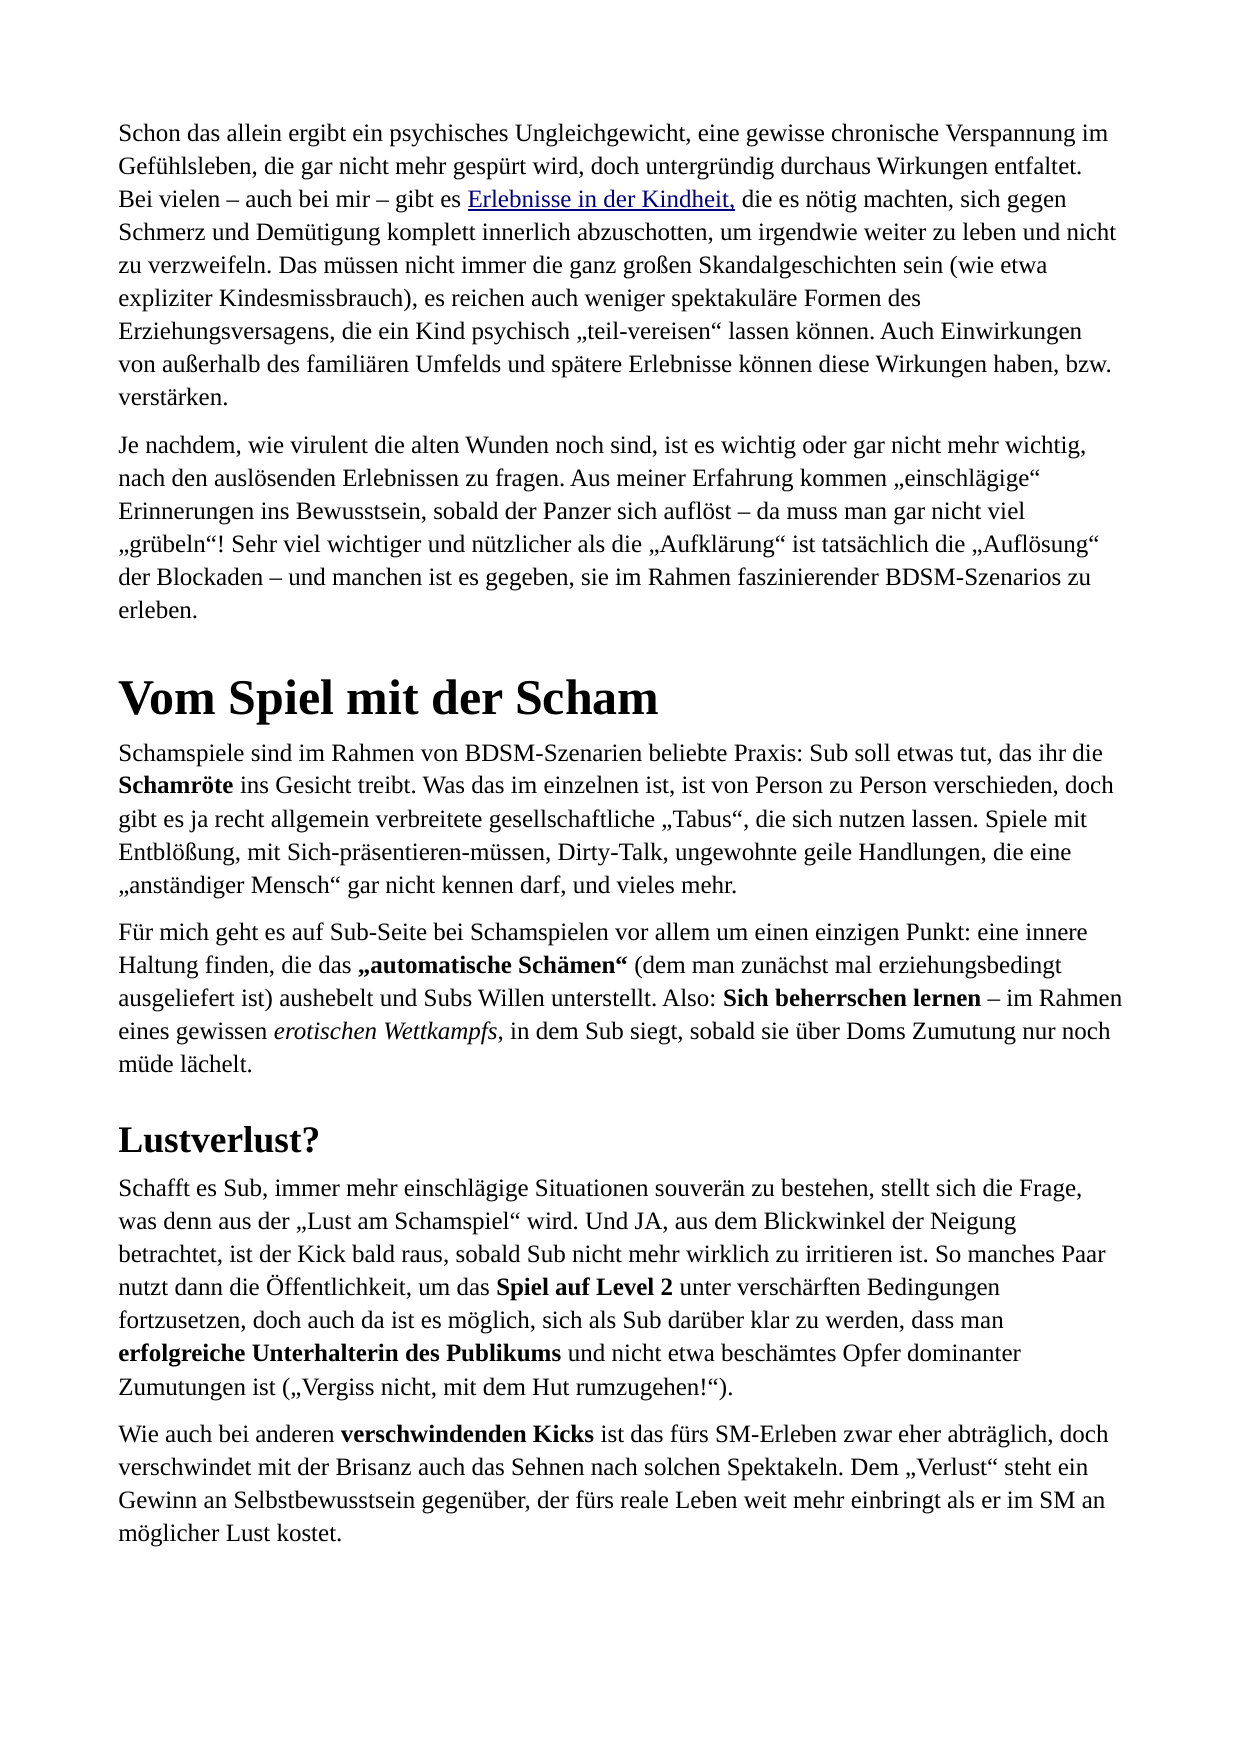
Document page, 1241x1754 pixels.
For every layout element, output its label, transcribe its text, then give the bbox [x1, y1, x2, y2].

text Schon das allein ergibt ein psychisches Ungleichgewicht, eine gewisse chronische Verspannung im Gefühlsleben, die gar nicht mehr gespürt wird, doch untergründig durchaus Wirkungen entfaltet. Bei vielen – auch bei mir – gibt es Erlebnisse in der Kindheit, die es nötig machten, sich gegen Schmerz und Demütigung komplett innerlich abzuschotten, um irgendwie weiter zu leben und nicht zu verzweifeln. Das müssen nicht immer die ganz großen Skandalgeschichten sein (wie etwa expliziter Kindesmissbrauch), es reichen auch weniger spektakuläre Formen des Erziehungsversagens, die ein Kind psychisch „teil-vereisen“ lassen können. Auch Einwirkungen von außerhalb des familiären Umfelds und spätere Erlebnisse können diese Wirkungen haben, bzw. verstärken. [118, 118, 1122, 411]
text Je nachdem, wie virulent die alten Wunden noch sind, ist es wichtig oder gar nicht mehr wichtig, nach den auslösenden Erlebnissen zu fragen. Aus meiner Erfahrung kommen „einschlägige“ Erinnerungen ins Bewusstsein, sobald der Panzer sich auflöst – da muss man gar nicht viel „grübeln“! Sehr viel wichtiger und nützlicher als die „Aufklärung“ ist tatsächlich die „Auflösung“ der Blockaden – und manchen ist es gegeben, sie im Rahmen faszinierender BDSM-Szenarios zu erleben. [118, 430, 1122, 624]
subtitle Vom Spiel mit der Scham [118, 668, 1122, 725]
text Schamspiele sind im Rahmen von BDSM-Szenarien beliebte Praxis: Sub soll etwas tut, das ihr die Schamröte ins Gesicht treibt. Was das im einzelnen ist, ist von Person zu Person verschieden, doch gibt es ja recht allgemein verbreitete gesellschaftliche „Tabus“, die sich nutzen lassen. Spiele mit Entblößung, mit Sich-präsentieren-müssen, Dirty-Talk, ungewohnte geile Handlungen, die eine „anständiger Mensch“ gar nicht kennen darf, und vieles mehr. [118, 738, 1122, 898]
text Schafft es Sub, immer mehr einschlägige Situationen souverän zu bestehen, stellt sich die Frage, was denn aus der „Lust am Schamspiel“ wird. Und JA, aus dem Blickwinkel der Neigung betrachtet, ist der Kick bald raus, sobald Sub nicht mehr wirklich zu irritieren ist. So manches Paar nutzt dann die Öffentlichkeit, um das Spiel auf Level 2 unter verschärften Bedingungen fortzusetzen, doch auch da ist es möglich, sich als Sub darüber klar zu werden, dass man erfolgreiche Unterhalterin des Publikums und nicht etwa beschämtes Opfer dominanter Zumutungen ist („Vergiss nicht, mit dem Hut rumzugehen!“). [118, 1173, 1122, 1400]
text Für mich geht es auf Sub-Seite bei Schamspielen vor allem um einen einzigen Punkt: eine innere Haltung finden, die das „automatische Schämen“ (dem man zunächst mal erziehungsbedingt ausgeliefert ist) aushebelt und Subs Willen unterstellt. Also: Sich beherrschen lernen – im Rahmen eines gewissen erotischen Wettkampfs, in dem Sub siegt, sobald sie über Doms Zumutung nur noch müde lächelt. [118, 917, 1122, 1078]
subtitle Lustverlust? [118, 1118, 1122, 1161]
text Wie auch bei anderen verschwindenden Kicks ist das fürs SM-Erleben zwar eher abträglich, doch verschwindet mit der Brisanz auch das Sehnen nach solchen Spektakeln. Dem „Verlust“ steht ein Gewinn an Selbstbewusstsein gegenüber, der fürs reale Leben weit mehr einbringt als er im SM an möglicher Lust kostet. [118, 1419, 1122, 1547]
